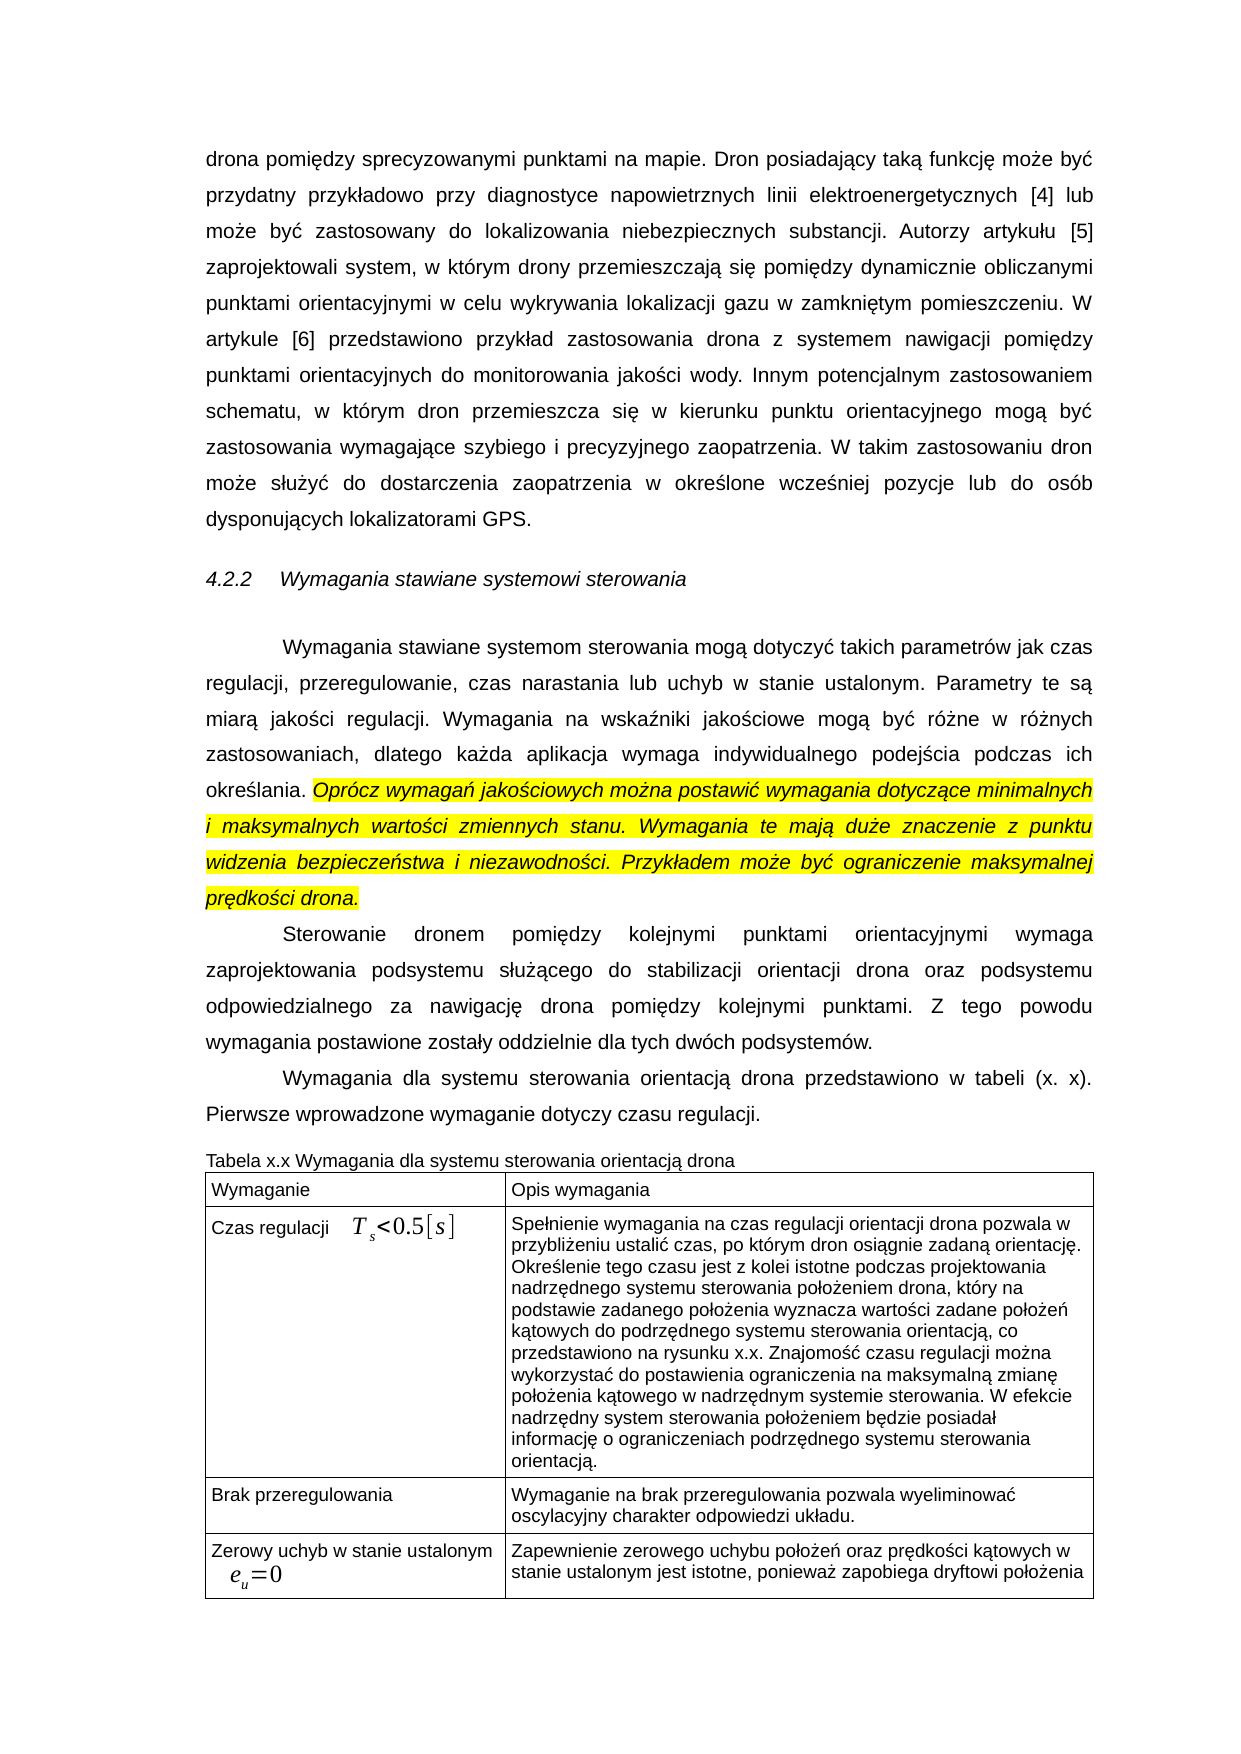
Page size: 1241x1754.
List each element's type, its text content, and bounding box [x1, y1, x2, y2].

table_cell Zerowy uchyb w stanie ustalonym [206, 1534, 505, 1598]
table_cell Czas regulacji [206, 1207, 505, 1477]
text Tabela x.x Wymagania dla systemu sterowania orientacją drona [206, 1150, 1093, 1172]
table_header Opis wymagania [506, 1173, 1093, 1206]
text drona pomiędzy sprecyzowanymi punktami na mapie. Dron posiadający taką funkcję może być przydatny przykładowo przy diagnostyce napowietrznych linii elektroenergetycznych [4] lub może być zastosowany do lokalizowania niebezpiecznych substancji. Autorzy artykułu [5] zaprojektowali system, w którym drony przemieszczają się pomiędzy dynamicznie obliczanymi punktami orientacyjnymi w celu wykrywania lokalizacji gazu w zamkniętym pomieszczeniu. W artykule [6] przedstawiono przykład zastosowania drona z systemem nawigacji pomiędzy punktami orientacyjnych do monitorowania jakości wody. Innym potencjalnym zastosowaniem schematu, w którym dron przemieszcza się w kierunku punktu orientacyjnego mogą być zastosowania wymagające szybiego i precyzyjnego zaopatrzenia. W takim zastosowaniu dron może służyć do dostarczenia zaopatrzenia w określone wcześniej pozycje lub do osób dysponujących lokalizatorami GPS. [206, 147, 1093, 530]
subtitle Wymagania stawiane systemowi sterowania [206, 567, 1093, 591]
table_cell Zapewnienie zerowego uchybu położeń oraz prędkości kątowych w stanie ustalonym jest istotne, ponieważ zapobiega dryftowi położenia [506, 1534, 1093, 1598]
text Wymagania stawiane systemom sterowania mogą dotyczyć takich parametrów jak czas regulacji, przeregulowanie, czas narastania lub uchyb w stanie ustalonym. Parametry te są miarą jakości regulacji. Wymagania na wskaźniki jakościowe mogą być różne w różnych zastosowaniach, dlatego każda aplikacja wymaga indywidualnego podejścia podczas ich określania. Oprócz wymagań jakościowych można postawić wymagania dotyczące minimalnych i maksymalnych wartości zmiennych stanu. Wymagania te mają duże znaczenie z punktu widzenia bezpieczeństwa i niezawodności. Przykładem może być ograniczenie maksymalnej prędkości drona. [206, 634, 1093, 910]
table_cell Brak przeregulowania [206, 1478, 505, 1533]
text Wymagania dla systemu sterowania orientacją drona przedstawiono w tabeli (x. x). Pierwsze wprowadzone wymaganie dotyczy czasu regulacji. [206, 1066, 1093, 1126]
text Sterowanie dronem pomiędzy kolejnymi punktami orientacyjnymi wymaga zaprojektowania podsystemu służącego do stabilizacji orientacji drona oraz podsystemu odpowiedzialnego za nawigację drona pomiędzy kolejnymi punktami. Z tego powodu wymagania postawione zostały oddzielnie dla tych dwóch podsystemów. [206, 922, 1093, 1054]
table_cell Spełnienie wymagania na czas regulacji orientacji drona pozwala w przybliżeniu ustalić czas, po którym dron osiągnie zadaną orientację. Określenie tego czasu jest z kolei istotne podczas projektowania nadrzędnego systemu sterowania położeniem drona, który na podstawie zadanego położenia wyznacza wartości zadane położeń kątowych do podrzędnego systemu sterowania orientacją, co przedstawiono na rysunku x.x. Znajomość czasu regulacji można wykorzystać do postawienia ograniczenia na maksymalną zmianę położenia kątowego w nadrzędnym systemie sterowania. W efekcie nadrzędny system sterowania położeniem będzie posiadał informację o ograniczeniach podrzędnego systemu sterowania orientacją. [506, 1207, 1093, 1477]
table_cell Wymaganie na brak przeregulowania pozwala wyeliminować oscylacyjny charakter odpowiedzi układu. [506, 1478, 1093, 1533]
table_header Wymaganie [206, 1173, 505, 1206]
